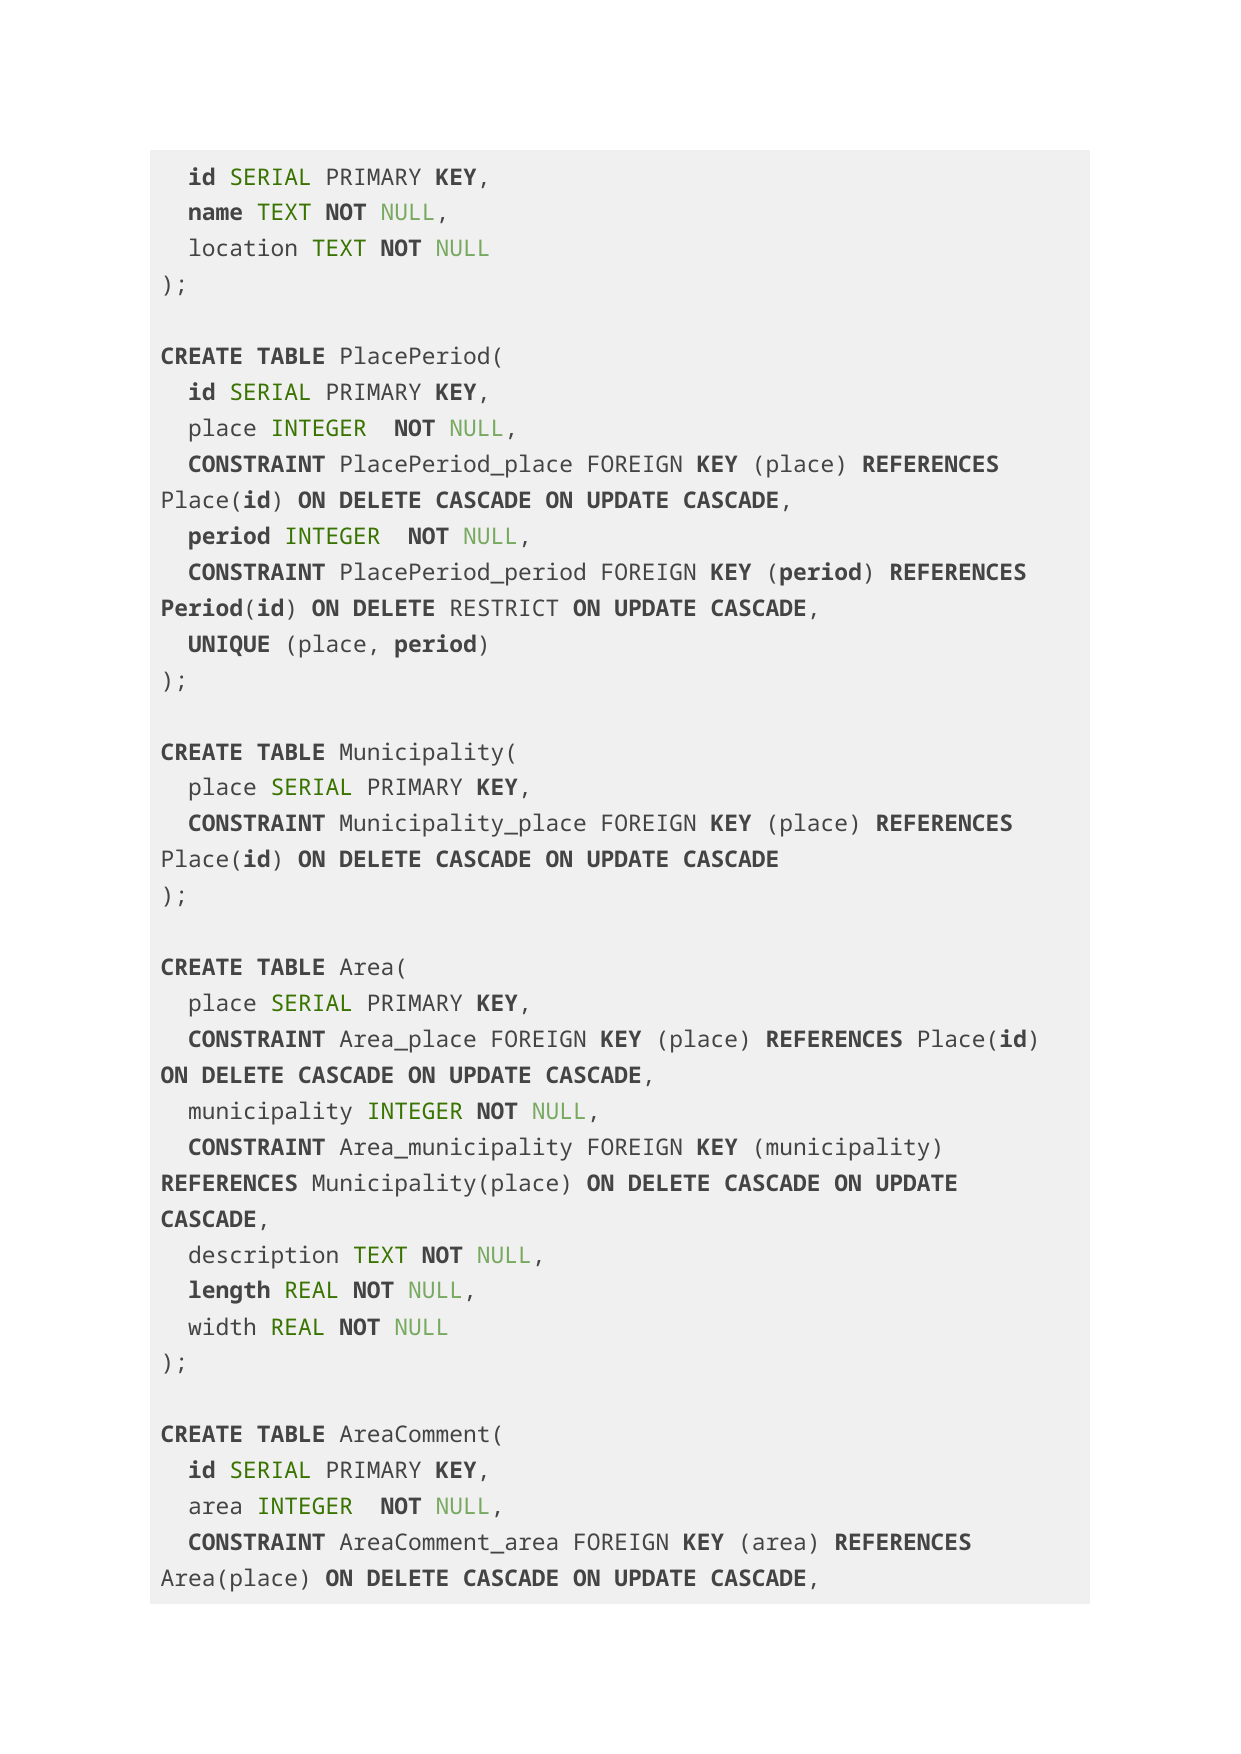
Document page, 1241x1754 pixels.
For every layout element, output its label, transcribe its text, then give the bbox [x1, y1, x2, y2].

table_header id SERIAL PRIMARY KEY, name TEXT NOT NULL, location TEXT NOT NULL ); CREATE TABLE PlacePeriod( id SERIAL PRIMARY KEY, place INTEGER NOT NULL, CONSTRAINT PlacePeriod_place FOREIGN KEY (place) REFERENCES Place(id) ON DELETE CASCADE ON UPDATE CASCADE, period INTEGER NOT NULL, CONSTRAINT PlacePeriod_period FOREIGN KEY (period) REFERENCES Period(id) ON DELETE RESTRICT ON UPDATE CASCADE, UNIQUE (place, period) ); CREATE TABLE Municipality( place SERIAL PRIMARY KEY, CONSTRAINT Municipality_place FOREIGN KEY (place) REFERENCES Place(id) ON DELETE CASCADE ON UPDATE CASCADE ); CREATE TABLE Area( place SERIAL PRIMARY KEY, CONSTRAINT Area_place FOREIGN KEY (place) REFERENCES Place(id) ON DELETE CASCADE ON UPDATE CASCADE, municipality INTEGER NOT NULL, CONSTRAINT Area_municipality FOREIGN KEY (municipality) REFERENCES Municipality(place) ON DELETE CASCADE ON UPDATE CASCADE, description TEXT NOT NULL, length REAL NOT NULL, width REAL NOT NULL ); CREATE TABLE AreaComment( id SERIAL PRIMARY KEY, area INTEGER NOT NULL, CONSTRAINT AreaComment_area FOREIGN KEY (area) REFERENCES Area(place) ON DELETE CASCADE ON UPDATE CASCADE, [150, 150, 1090, 1604]
